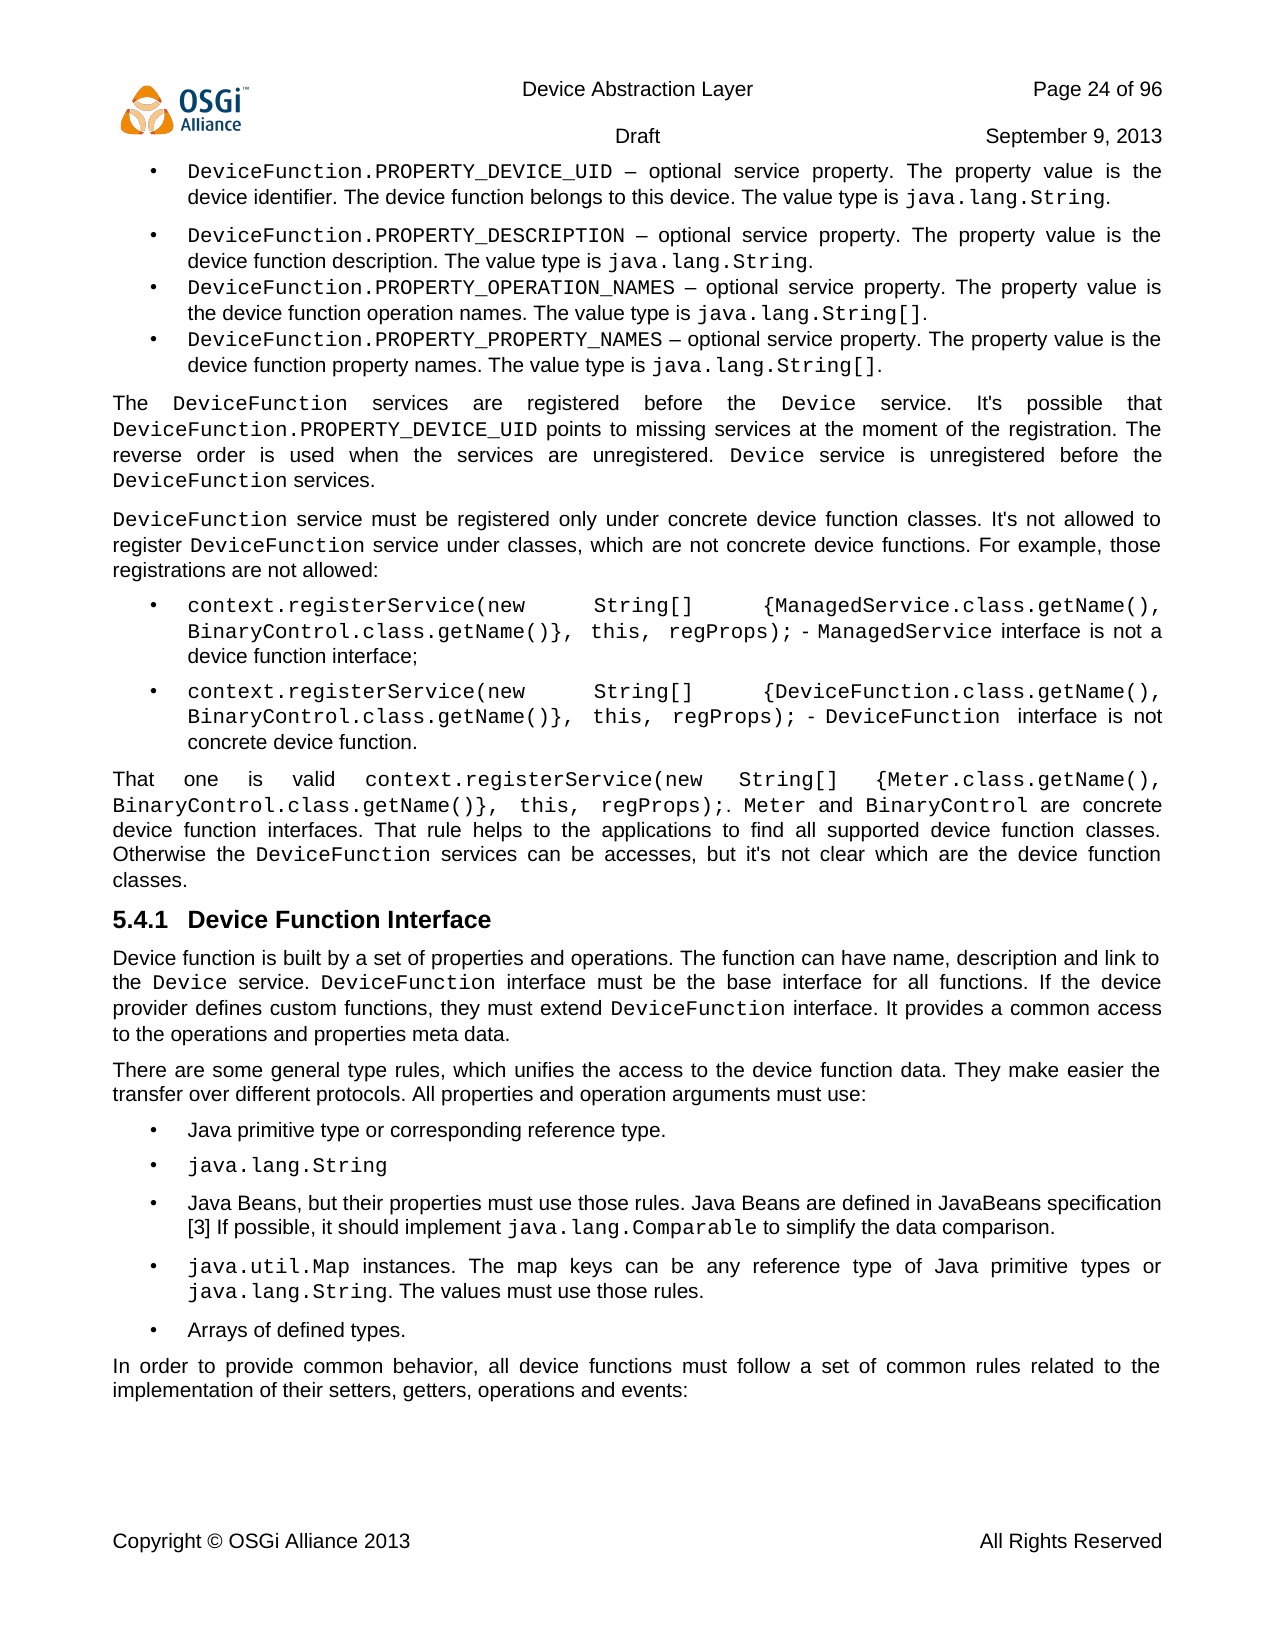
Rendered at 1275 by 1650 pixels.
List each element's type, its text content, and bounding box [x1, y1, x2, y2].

list java.util.Map instances. The map keys can be any reference type of Java primitive types or java.lang.String. The values must use those rules. [150, 1253, 1162, 1305]
text The DeviceFunction services are registered before the Device service. It's possible that DeviceFunction.PROPERTY_DEVICE_UID points to missing services at the moment of the registration. The reverse order is used when the services are unregistered. Device service is unregistered before the DeviceFunction services. [112, 391, 1162, 494]
list DeviceFunction.PROPERTY_OPERATION_NAMES – optional service property. The property value is the device function operation names. The value type is java.lang.String[]. [150, 275, 1162, 327]
list DeviceFunction.PROPERTY_DESCRIPTION – optional service property. The property value is the device function description. The value type is java.lang.String. [150, 223, 1162, 275]
text There are some general type rules, which unifies the access to the device function data. They make easier the transfer over different protocols. All properties and operation arguments must use: [112, 1058, 1162, 1106]
list Java primitive type or corresponding reference type. [150, 1118, 1162, 1142]
list DeviceFunction.PROPERTY_DEVICE_UID – optional service property. The property value is the device identifier. The device function belongs to this device. The value type is java.lang.String. [150, 159, 1162, 211]
list Java Beans, but their properties must use those rules. Java Beans are defined in JavaBeans specification [3]. If possible, it should implement java.lang.Comparable to simplify the data comparison. [150, 1191, 1162, 1241]
list DeviceFunction.PROPERTY_PROPERTY_NAMES – optional service property. The property value is the device function property names. The value type is java.lang.String[]. [150, 327, 1162, 378]
list java.lang.String [150, 1155, 1162, 1178]
text That one is valid context.registerService(new String[] {Meter.class.getName(), BinaryControl.class.getName()}, this, regProps);. Meter and BinaryControl are concrete device function interfaces. That rule helps to the applications to find all supported device function classes. Otherwise the DeviceFunction services can be accesses, but it's not clear which are the device function classes. [112, 767, 1162, 892]
list context.registerService(new String[] {ManagedService.class.getName(), BinaryControl.class.getName()}, this, regProps); - ManagedService interface is not a device function interface; [150, 595, 1162, 668]
picture [113, 78, 257, 142]
list Arrays of defined types. [150, 1318, 1162, 1342]
text Device function is built by a set of properties and operations. The function can have name, description and link to the Device service. DeviceFunction interface must be the base interface for all functions. If the device provider defines custom functions, they must extend DeviceFunction interface. It provides a common access to the operations and properties meta data. [112, 946, 1162, 1045]
list context.registerService(new String[] {DeviceFunction.class.getName(), BinaryControl.class.getName()}, this, regProps); - DeviceFunction interface is not concrete device function. [150, 681, 1162, 754]
subtitle Device Function Interface [112, 904, 1162, 933]
text DeviceFunction service must be registered only under concrete device function classes. It's not allowed to register DeviceFunction service under classes, which are not concrete device functions. For example, those registrations are not allowed: [112, 507, 1162, 582]
text In order to provide common behavior, all device functions must follow a set of common rules related to the implementation of their setters, getters, operations and events: [112, 1354, 1162, 1402]
